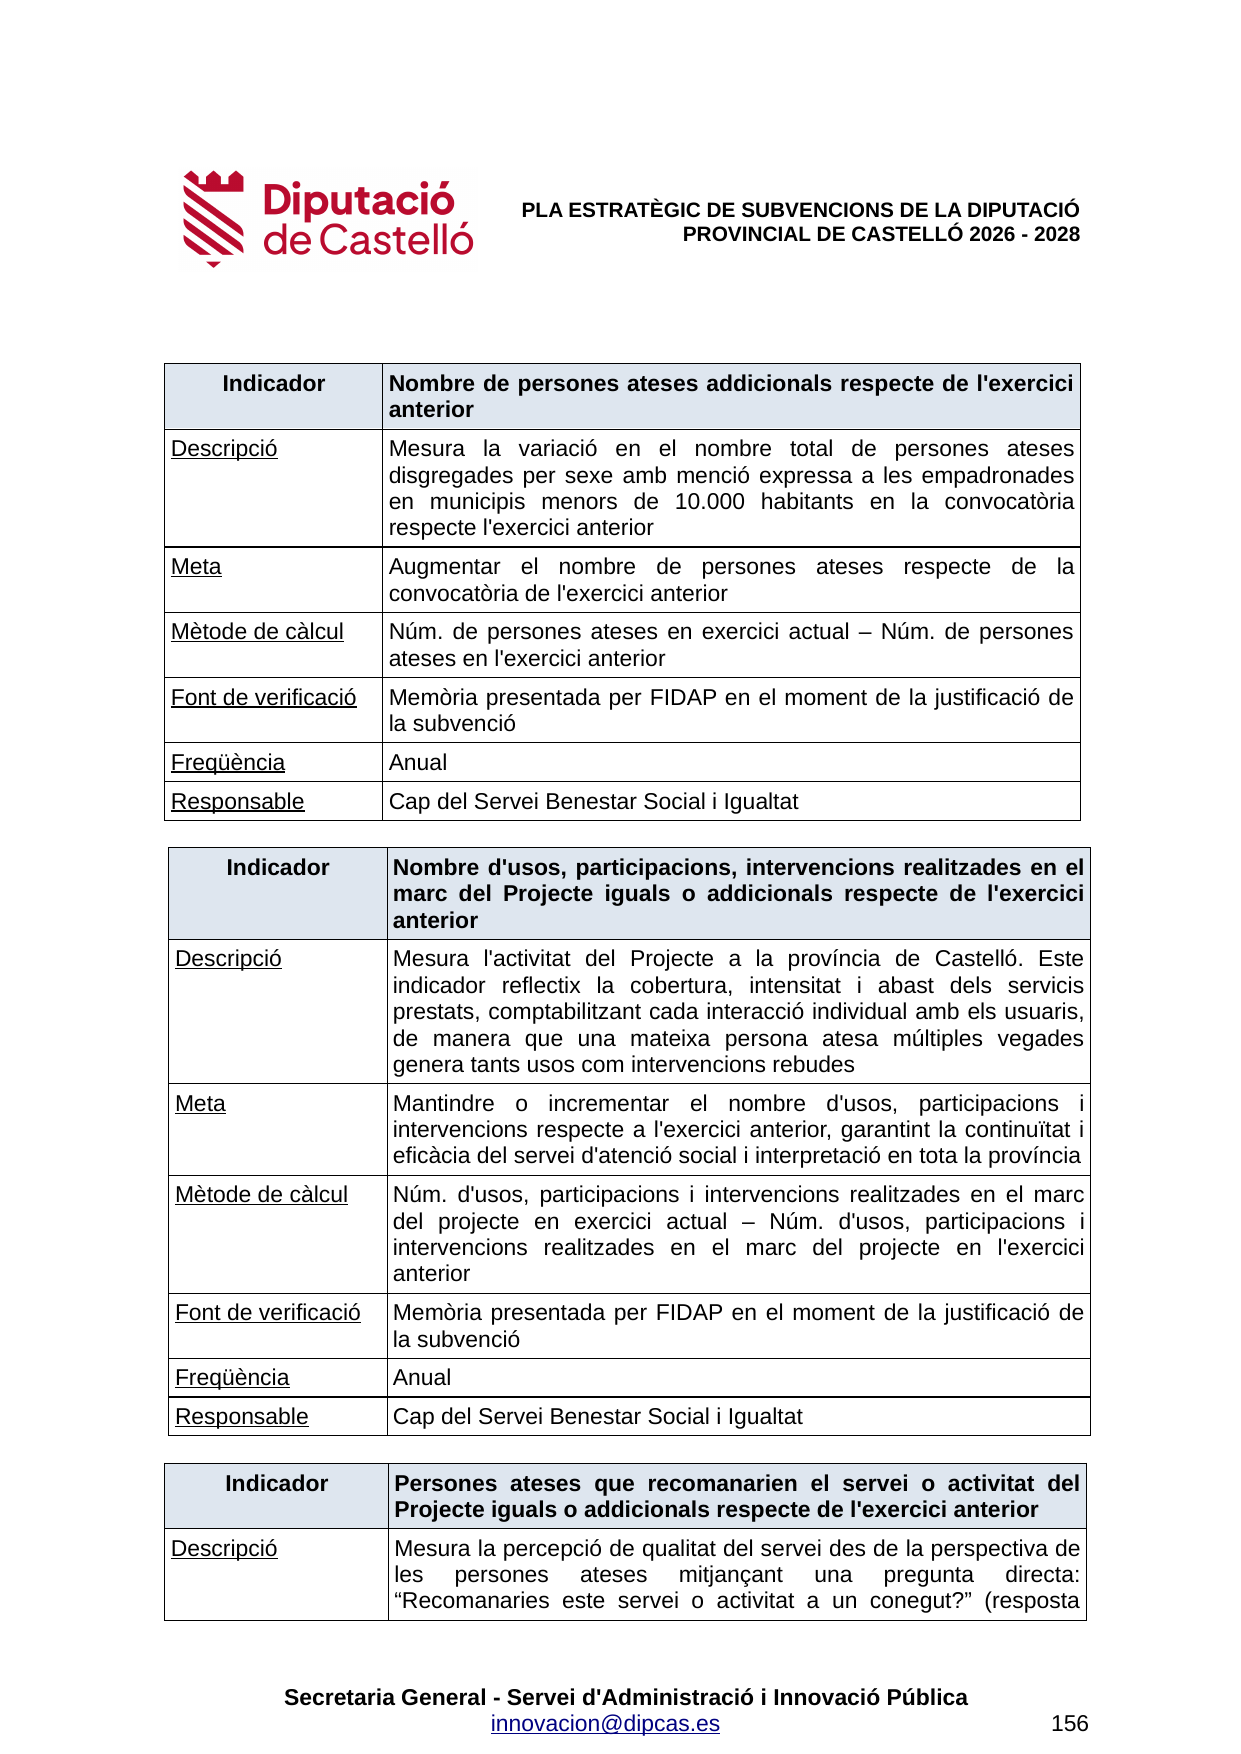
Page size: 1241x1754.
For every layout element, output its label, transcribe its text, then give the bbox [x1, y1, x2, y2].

table_cell Memòria presentada per FIDAP en el moment de la justificació de la subvenció [383, 678, 1080, 742]
table_cell Descripció [165, 1529, 388, 1619]
table_cell Meta [169, 1084, 387, 1174]
table_header Indicador [165, 364, 382, 428]
table_cell Descripció [165, 430, 382, 546]
picture [178, 167, 478, 272]
table_cell Mantindre o incrementar el nombre d'usos, participacions i intervencions respecte a l'exercici anterior, garantint la continuïtat i eficàcia del servei d'atenció social i interpretació en tota la província [388, 1084, 1090, 1174]
table_header Nombre de persones ateses addicionals respecte de l'exercici anterior [383, 364, 1080, 428]
table_cell Descripció [169, 940, 387, 1083]
table_cell Meta [165, 548, 382, 612]
table_cell Freqüència [165, 743, 382, 781]
table_cell Font de verificació [165, 678, 382, 742]
table_cell Mesura la percepció de qualitat del servei des de la perspectiva de les persones ateses mitjançant una pregunta directa: “Recomanaries este servei o activitat a un conegut?” (resposta [389, 1529, 1086, 1619]
table_cell Mesura la variació en el nombre total de persones ateses disgregades per sexe amb menció expressa a les empadronades en municipis menors de 10.000 habitants en la convocatòria respecte l'exercici anterior [383, 430, 1080, 546]
table_cell Font de verificació [169, 1294, 387, 1358]
table_cell Anual [383, 743, 1080, 781]
table_cell Responsable [165, 782, 382, 820]
table_cell Anual [388, 1359, 1090, 1396]
table_cell Responsable [169, 1398, 387, 1435]
table_cell Cap del Servei Benestar Social i Igualtat [383, 782, 1080, 820]
table_cell Freqüència [169, 1359, 387, 1396]
table_cell Mesura l'activitat del Projecte a la província de Castelló. Este indicador reflectix la cobertura, intensitat i abast dels servicis prestats, comptabilitzant cada interacció individual amb els usuaris, de manera que una mateixa persona atesa múltiples vegades genera tants usos com intervencions rebudes [388, 940, 1090, 1083]
table_cell Mètode de càlcul [165, 613, 382, 677]
table_cell Memòria presentada per FIDAP en el moment de la justificació de la subvenció [388, 1294, 1090, 1358]
table_cell Cap del Servei Benestar Social i Igualtat [388, 1398, 1090, 1435]
table_cell Núm. d'usos, participacions i intervencions realitzades en el marc del projecte en exercici actual – Núm. d'usos, participacions i intervencions realitzades en el marc del projecte en l'exercici anterior [388, 1176, 1090, 1292]
table_cell Mètode de càlcul [169, 1176, 387, 1292]
table_cell Augmentar el nombre de persones ateses respecte de la convocatòria de l'exercici anterior [383, 548, 1080, 612]
table_header Nombre d'usos, participacions, intervencions realitzades en el marc del Projecte iguals o addicionals respecte de l'exercici anterior [388, 848, 1090, 939]
table_cell Núm. de persones ateses en exercici actual – Núm. de persones ateses en l'exercici anterior [383, 613, 1080, 677]
table_header Indicador [169, 848, 387, 939]
table_header Persones ateses que recomanarien el servei o activitat del Projecte iguals o addicionals respecte de l'exercici anterior [389, 1464, 1086, 1528]
table_header Indicador [165, 1464, 388, 1528]
